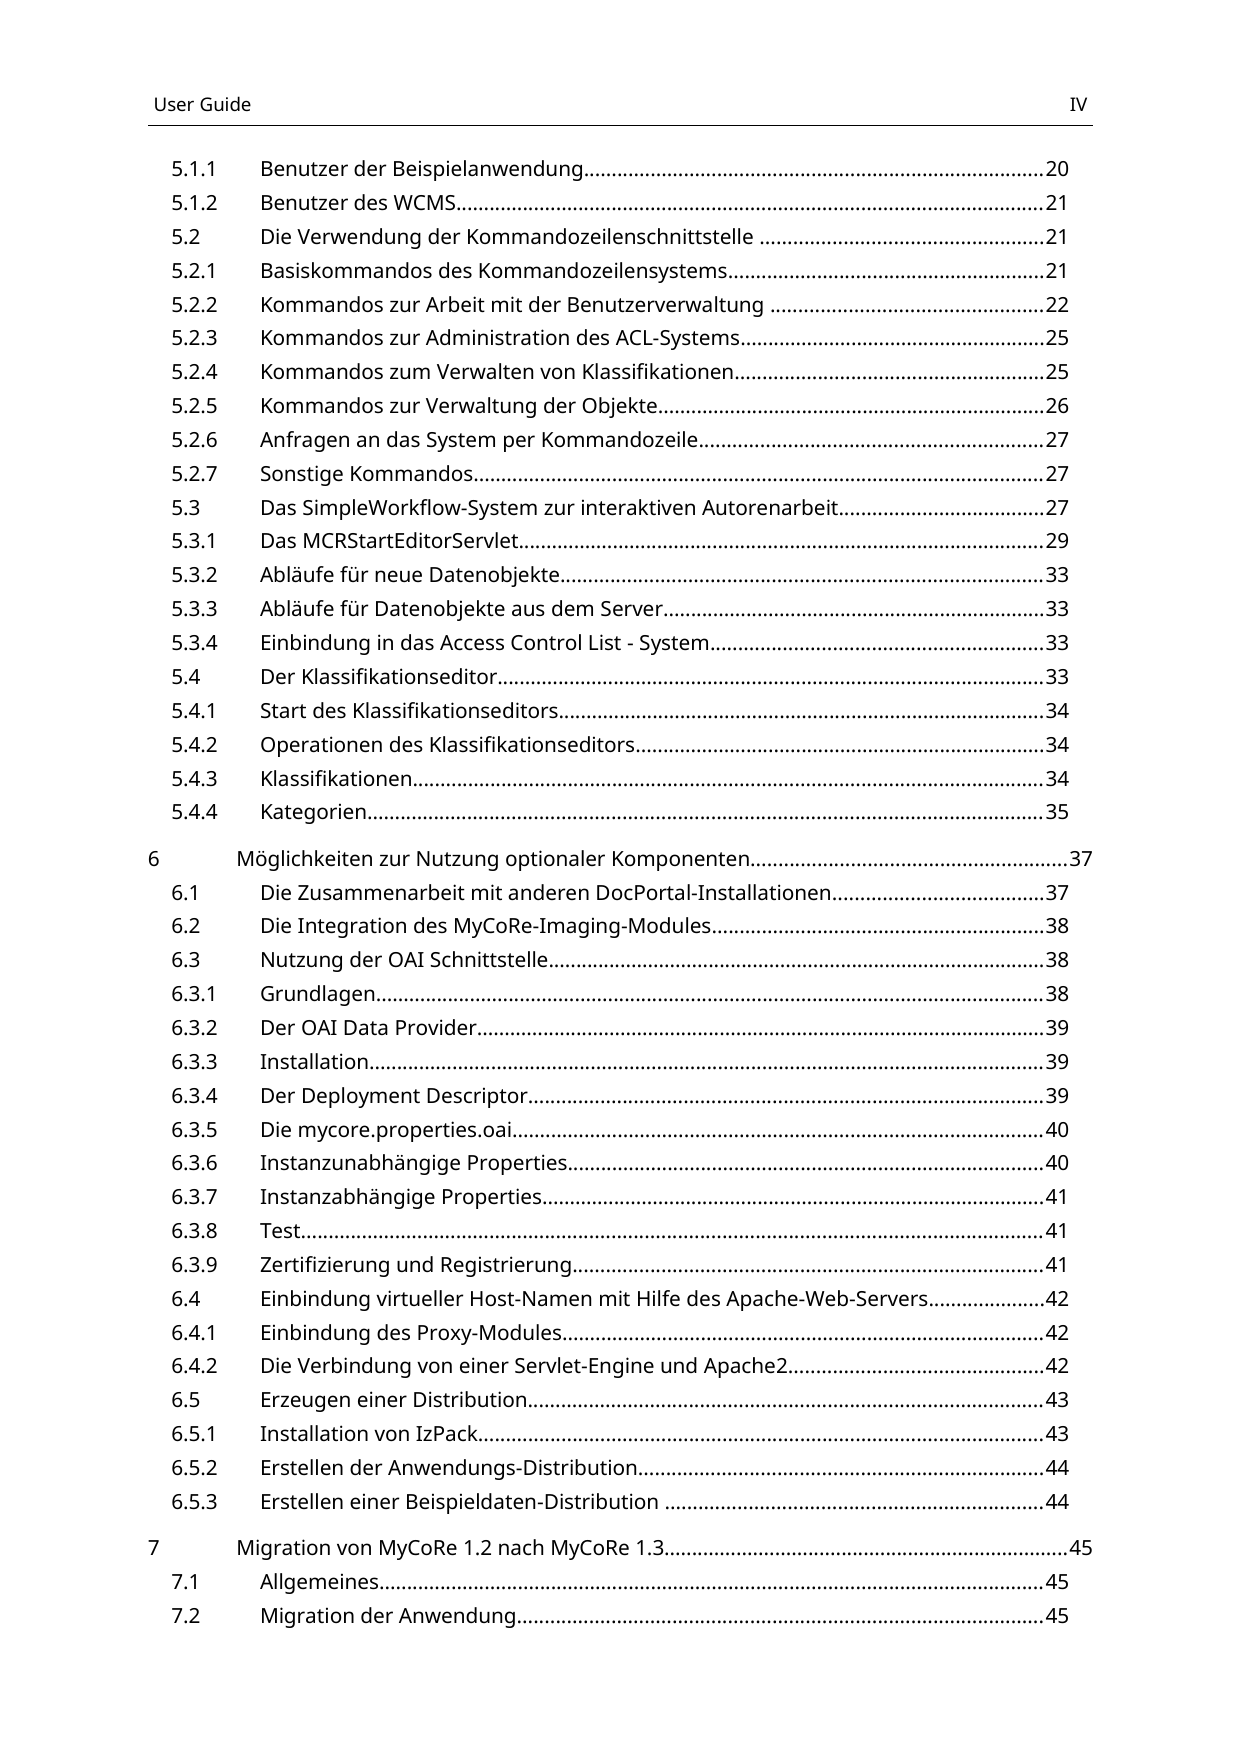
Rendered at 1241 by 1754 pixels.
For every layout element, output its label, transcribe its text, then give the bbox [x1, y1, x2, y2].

text 7.2 Migration der Anwendung 45 [171, 1601, 1069, 1629]
text 5.3.4 Einbindung in das Access Control List - System 33 [171, 628, 1069, 656]
text 5.3.3 Abläufe für Datenobjekte aus dem Server 33 [171, 594, 1069, 623]
text 5.4.3 Klassifikationen 34 [171, 764, 1069, 792]
text 5.2.6 Anfragen an das System per Kommandozeile 27 [171, 425, 1069, 453]
text 5.4.2 Operationen des Klassifikationseditors 34 [171, 730, 1069, 758]
text 6.5.3 Erstellen einer Beispieldaten-Distribution 44 [171, 1487, 1069, 1515]
text 5.3 Das SimpleWorkflow-System zur interaktiven Autorenarbeit 27 [171, 493, 1069, 521]
text 6.5.1 Installation von IzPack 43 [171, 1419, 1069, 1448]
text 6 Möglichkeiten zur Nutzung optionaler Komponenten 37 [148, 844, 1093, 872]
text 5.2.7 Sonstige Kommandos 27 [171, 459, 1069, 487]
text 6.2 Die Integration des MyCoRe-Imaging-Modules 38 [171, 912, 1069, 940]
text 5.4.1 Start des Klassifikationseditors 34 [171, 696, 1069, 724]
text 5.2.2 Kommandos zur Arbeit mit der Benutzerverwaltung 22 [171, 290, 1069, 318]
text 5.1.1 Benutzer der Beispielanwendung 20 [171, 154, 1069, 182]
text 5.3.2 Abläufe für neue Datenobjekte 33 [171, 561, 1069, 589]
text 6.4.2 Die Verbindung von einer Servlet-Engine und Apache2 42 [171, 1352, 1069, 1380]
text 7 Migration von MyCoRe 1.2 nach MyCoRe 1.3 45 [148, 1533, 1093, 1562]
text 6.5 Erzeugen einer Distribution 43 [171, 1386, 1069, 1414]
text 6.1 Die Zusammenarbeit mit anderen DocPortal-Installationen 37 [171, 878, 1069, 906]
text 5.2.3 Kommandos zur Administration des ACL-Systems 25 [171, 323, 1069, 352]
text 5.3.1 Das MCRStartEditorServlet 29 [171, 527, 1069, 555]
text 6.3.8 Test 41 [171, 1216, 1069, 1244]
text 5.2.4 Kommandos zum Verwalten von Klassifikationen 25 [171, 357, 1069, 386]
text 5.2 Die Verwendung der Kommandozeilenschnittstelle 21 [171, 222, 1069, 250]
text 6.3 Nutzung der OAI Schnittstelle 38 [171, 945, 1069, 974]
text 6.3.6 Instanzunabhängige Properties 40 [171, 1148, 1069, 1177]
text 6.4.1 Einbindung des Proxy-Modules 42 [171, 1318, 1069, 1346]
text 6.5.2 Erstellen der Anwendungs-Distribution 44 [171, 1453, 1069, 1481]
text 5.4.4 Kategorien 35 [171, 797, 1069, 826]
text 5.1.2 Benutzer des WCMS 21 [171, 188, 1069, 216]
text 6.3.3 Installation 39 [171, 1047, 1069, 1075]
text 6.3.9 Zertifizierung und Registrierung 41 [171, 1250, 1069, 1278]
text 6.3.7 Instanzabhängige Properties 41 [171, 1182, 1069, 1211]
text 5.2.5 Kommandos zur Verwaltung der Objekte 26 [171, 391, 1069, 419]
text 7.1 Allgemeines 45 [171, 1567, 1069, 1596]
text 5.4 Der Klassifikationseditor 33 [171, 662, 1069, 690]
text 6.3.5 Die mycore.properties.oai 40 [171, 1115, 1069, 1143]
text 6.3.2 Der OAI Data Provider 39 [171, 1013, 1069, 1041]
text 6.3.1 Grundlagen 38 [171, 979, 1069, 1007]
text 6.4 Einbindung virtueller Host-Namen mit Hilfe des Apache-Web-Servers 42 [171, 1284, 1069, 1312]
text 6.3.4 Der Deployment Descriptor 39 [171, 1081, 1069, 1109]
text 5.2.1 Basiskommandos des Kommandozeilensystems 21 [171, 256, 1069, 284]
